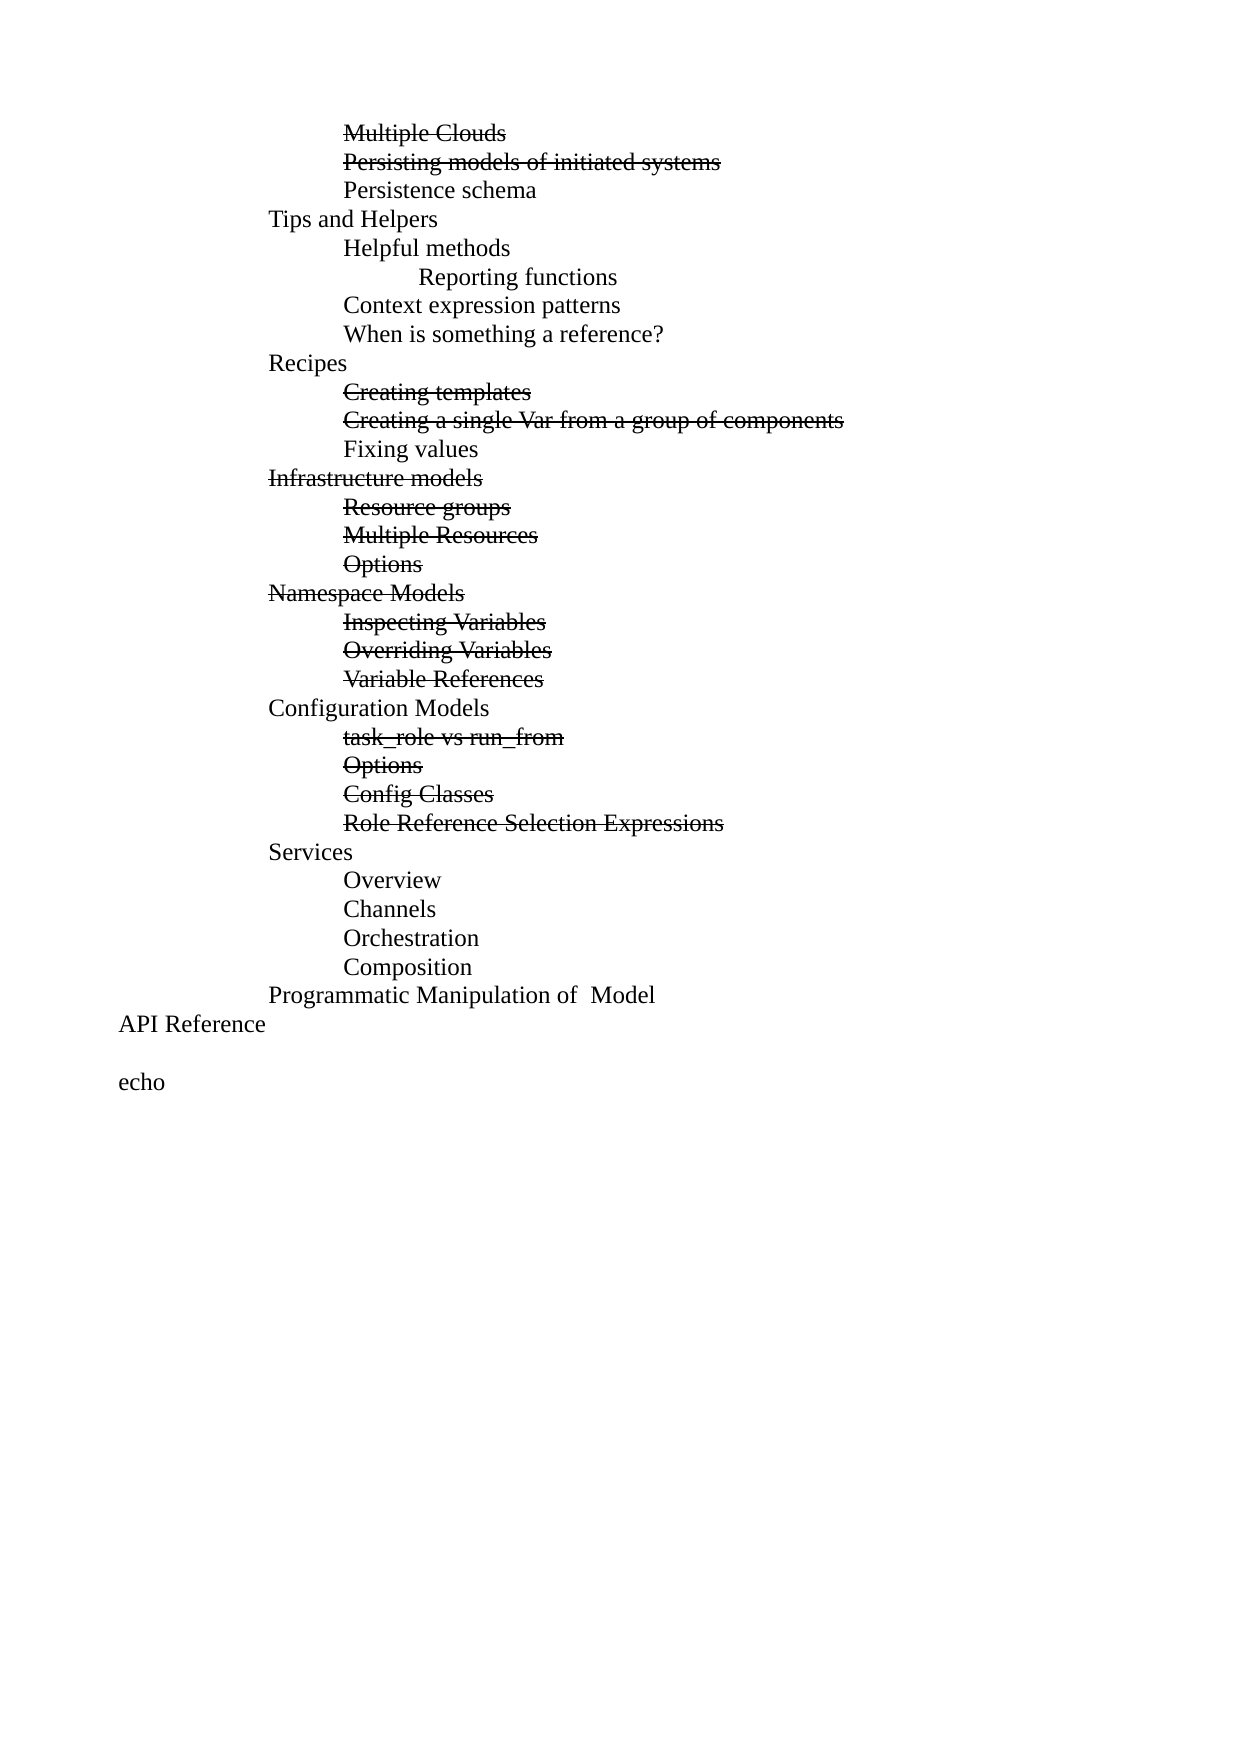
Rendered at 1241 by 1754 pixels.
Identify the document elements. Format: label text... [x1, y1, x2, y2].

text Helpful methods [118, 233, 1122, 262]
text Multiple Clouds [118, 118, 1122, 147]
text Config Classes [118, 779, 1122, 808]
text Options [118, 751, 1122, 779]
text Variable References [118, 664, 1122, 693]
text Resource groups [118, 492, 1122, 521]
text Composition [118, 952, 1122, 981]
text echo [118, 1067, 1122, 1096]
text Infrastructure models [118, 463, 1122, 492]
text Context expression patterns [118, 291, 1122, 319]
text Configuration Models [118, 693, 1122, 722]
text task_role vs run_from [118, 722, 1122, 751]
text Persistence schema [118, 176, 1122, 204]
text Services [118, 837, 1122, 866]
text API Reference [118, 1009, 1122, 1038]
text When is something a reference? [118, 319, 1122, 348]
text Overriding Variables [118, 636, 1122, 664]
text Options [118, 549, 1122, 578]
text Creating templates [118, 377, 1122, 406]
text Overview [118, 866, 1122, 894]
text Inspecting Variables [118, 607, 1122, 636]
text Orchestration [118, 923, 1122, 952]
text Reporting functions [118, 262, 1122, 291]
text Channels [118, 894, 1122, 923]
text Recipes [118, 348, 1122, 377]
text Tips and Helpers [118, 204, 1122, 233]
text Programmatic Manipulation of Model [118, 981, 1122, 1009]
text Creating a single Var from a group of components [118, 406, 1122, 434]
text Namespace Models [118, 578, 1122, 607]
text Fixing values [118, 434, 1122, 463]
text Persisting models of initiated systems [118, 147, 1122, 176]
text Role Reference Selection Expressions [118, 808, 1122, 837]
text Multiple Resources [118, 521, 1122, 549]
